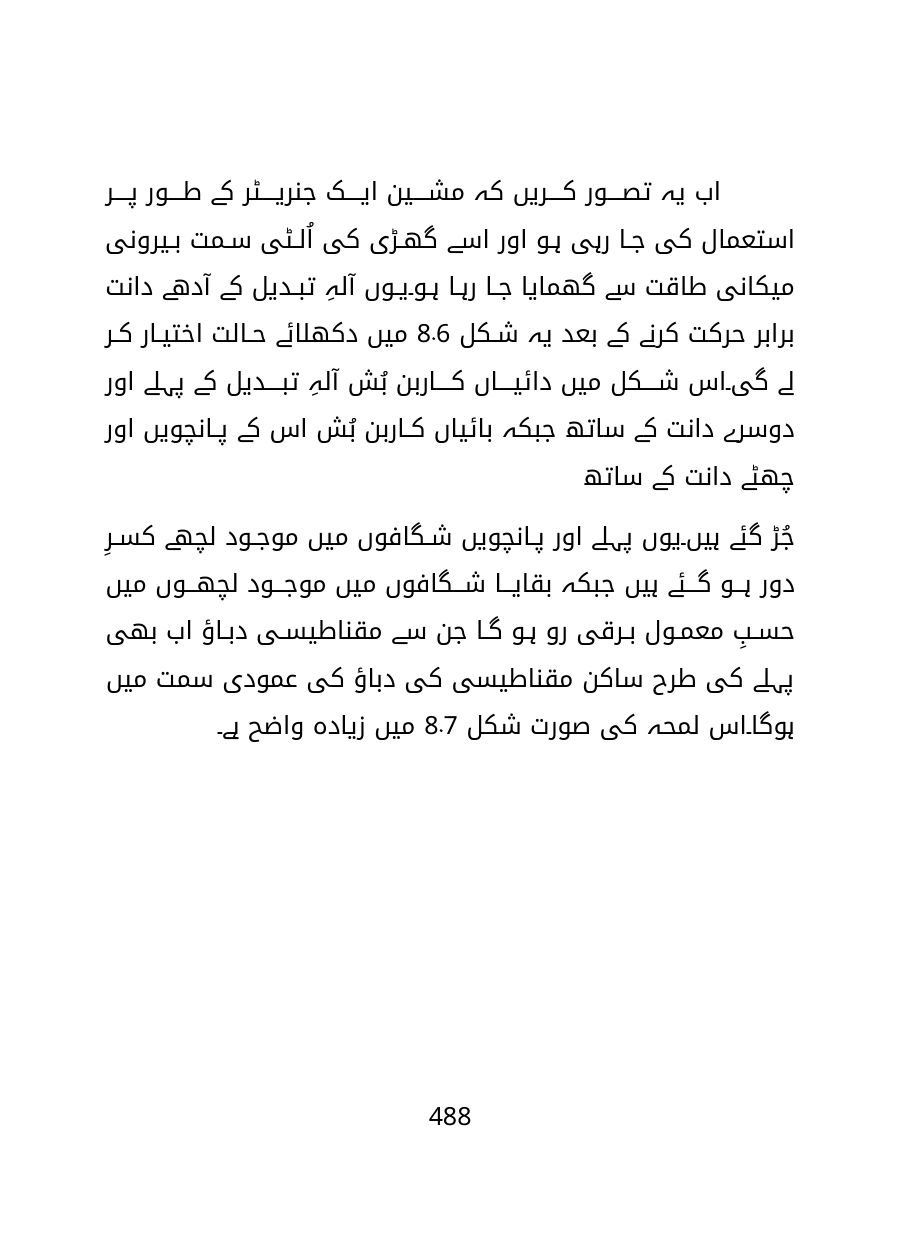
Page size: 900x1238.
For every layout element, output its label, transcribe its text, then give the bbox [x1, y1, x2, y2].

text جُڑ گئے ہیں۔یوں پہلے اور پانچویں شگافوں میں موجود لچھے کسرِ دور ہو گئے ہیں جبکہ بقایا شگافوں میں موجود لچھوں میں حسبِ معمول برقی رو ہو گا جن سے مقناطیسی دباؤ اب بھی پہلے کی طرح ساکن مقناطیسی کی دباؤ کی عمودی سمت میں ہوگا۔اس لمحہ کی صورت شکل 8.7 میں زیادہ واضح ہے۔ [105, 513, 795, 750]
text اب یہ تصور کریں کہ مشین ایک جنریٹر کے طور پر استعمال کی جا رہی ہو اور اسے گھڑی کی اُلٹی سمت بیرونی میکانی طاقت سے گھمایا جا رہا ہو۔یوں آلہِ تبدیل کے آدھے دانت برابر حرکت کرنے کے بعد یہ شکل 8.6 میں دکھلائے حالت اختیار کر لے گی۔اس شکل میں دائیاں کاربن بُش آلہِ تبدیل کے پہلے اور دوسرے دانت کے ساتھ جبکہ بائیاں کاربن بُش اس کے پانچویں اور چھٹے دانت کے ساتھ [105, 168, 795, 500]
